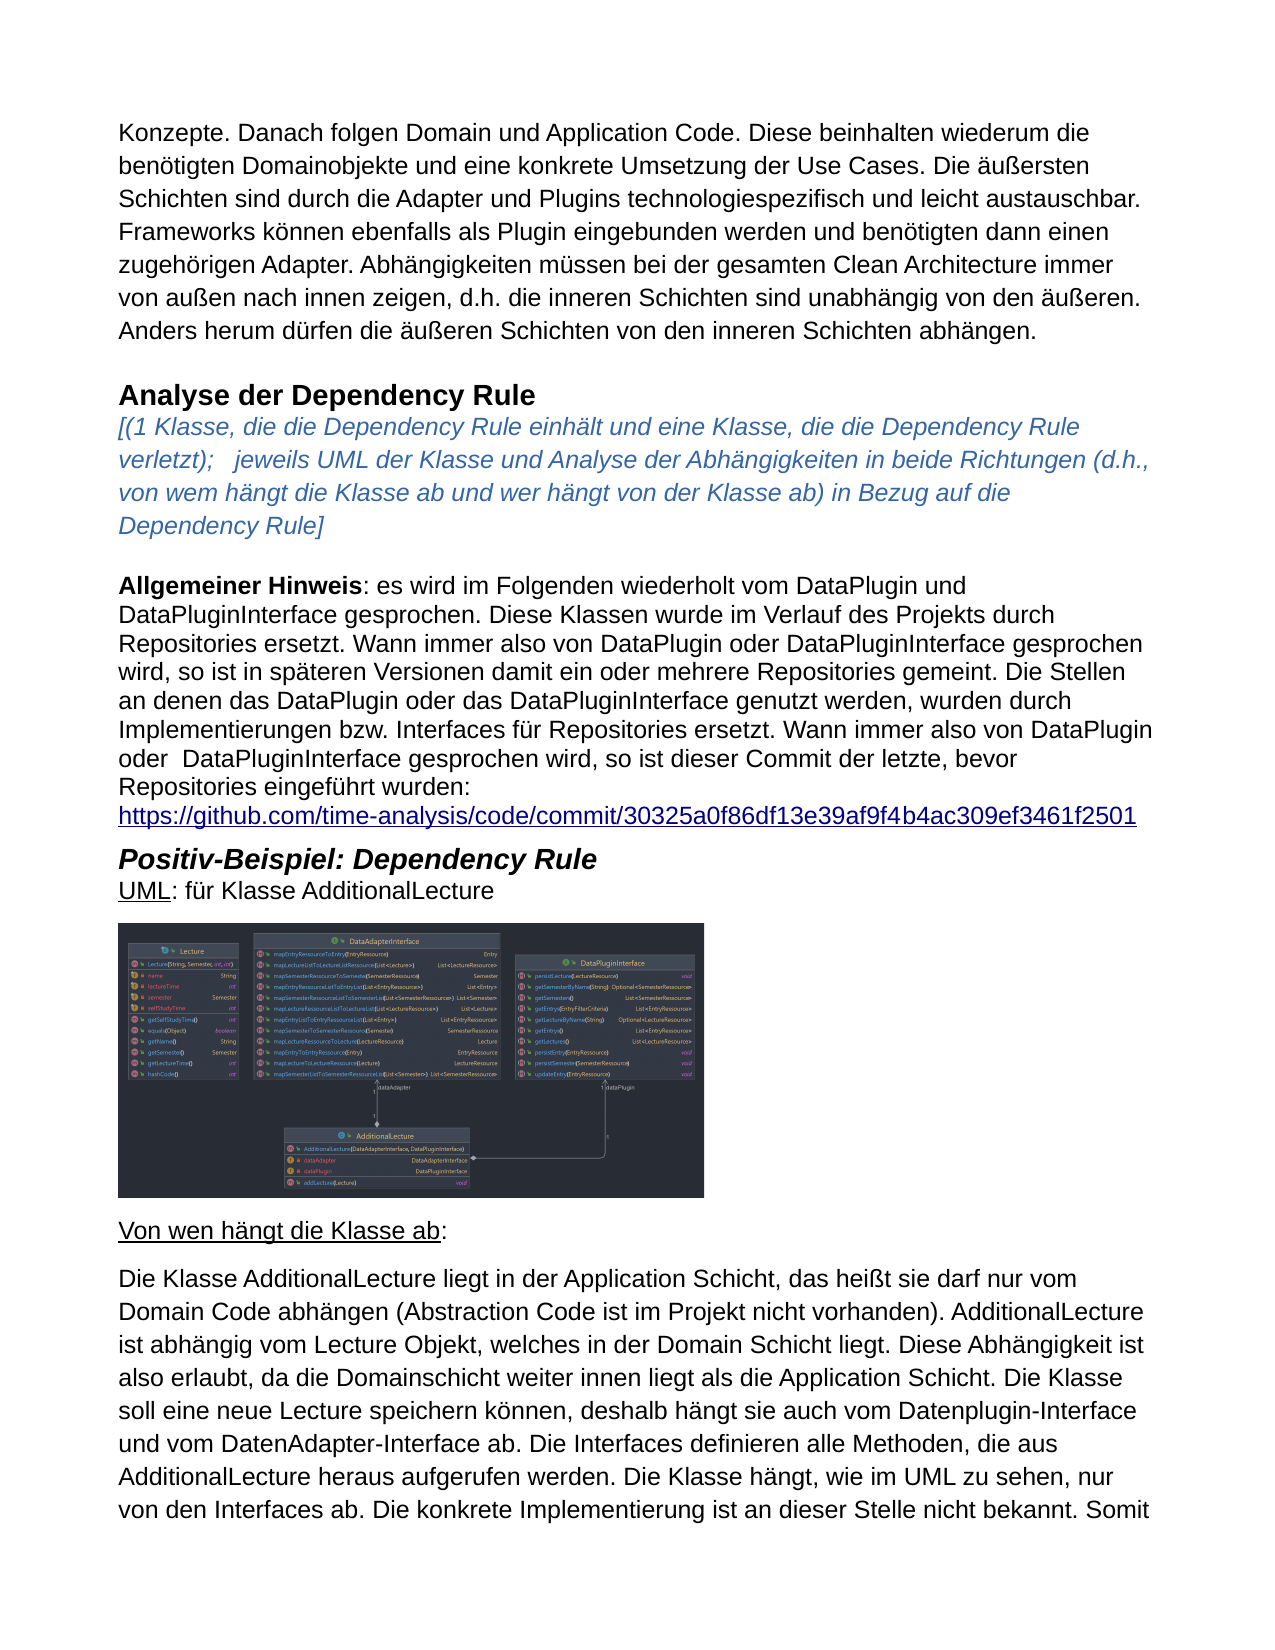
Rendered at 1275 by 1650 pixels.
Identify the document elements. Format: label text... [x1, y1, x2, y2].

subtitle Analyse der Dependency Rule [118, 378, 1157, 412]
text Von wen hängt die Klasse ab: [118, 1216, 1157, 1245]
text Konzepte. Danach folgen Domain und Application Code. Diese beinhalten wiederum die benötigten Domainobjekte und eine konkrete Umsetzung der Use Cases. Die äußersten Schichten sind durch die Adapter und Plugins technologiespezifisch und leicht austauschbar. Frameworks können ebenfalls als Plugin eingebunden werden und benötigten dann einen zugehörigen Adapter. Abhängigkeiten müssen bei der gesamten Clean Architecture immer von außen nach innen zeigen, d.h. die inneren Schichten sind unabhängig von den äußeren. Anders herum dürfen die äußeren Schichten von den inneren Schichten abhängen. [118, 118, 1157, 345]
subtitle Allgemeiner Hinweis: es wird im Folgenden wiederholt vom DataPlugin und DataPluginInterface gesprochen. Diese Klassen wurde im Verlauf des Projekts durch Repositories ersetzt. Wann immer also von DataPlugin oder DataPluginInterface gesprochen wird, so ist in späteren Versionen damit ein oder mehrere Repositories gemeint. Die Stellen an denen das DataPlugin oder das DataPluginInterface genutzt werden, wurden durch Implementierungen bzw. Interfaces für Repositories ersetzt. Wann immer also von DataPlugin oder DataPluginInterface gesprochen wird, so ist dieser Commit der letzte, bevor Repositories eingeführt wurden: https://github.com/time-analysis/code/commit/30325a0f86df13e39af9f4b4ac309ef3461f2501 [118, 571, 1157, 830]
text [(1 Klasse, die die Dependency Rule einhält und eine Klasse, die die Dependency Rule verletzt); jeweils UML der Klasse und Analyse der Abhängigkeiten in beide Richtungen (d.h., von wem hängt die Klasse ab und wer hängt von der Klasse ab) in Bezug auf die Dependency Rule] [118, 412, 1157, 540]
text UML: für Klasse AdditionalLecture [118, 876, 1157, 905]
text Die Klasse AdditionalLecture liegt in der Application Schicht, das heißt sie darf nur vom Domain Code abhängen (Abstraction Code ist im Projekt nicht vorhanden). AdditionalLecture ist abhängig vom Lecture Objekt, welches in der Domain Schicht liegt. Diese Abhängigkeit ist also erlaubt, da die Domainschicht weiter innen liegt als die Application Schicht. Die Klasse soll eine neue Lecture speichern können, deshalb hängt sie auch vom Datenplugin-Interface und vom DatenAdapter-Interface ab. Die Interfaces definieren alle Methoden, die aus AdditionalLecture heraus aufgerufen werden. Die Klasse hängt, wie im UML zu sehen, nur von den Interfaces ab. Die konkrete Implementierung ist an dieser Stelle nicht bekannt. Somit [118, 1264, 1157, 1524]
subtitle Positiv-Beispiel: Dependency Rule [118, 842, 1157, 876]
